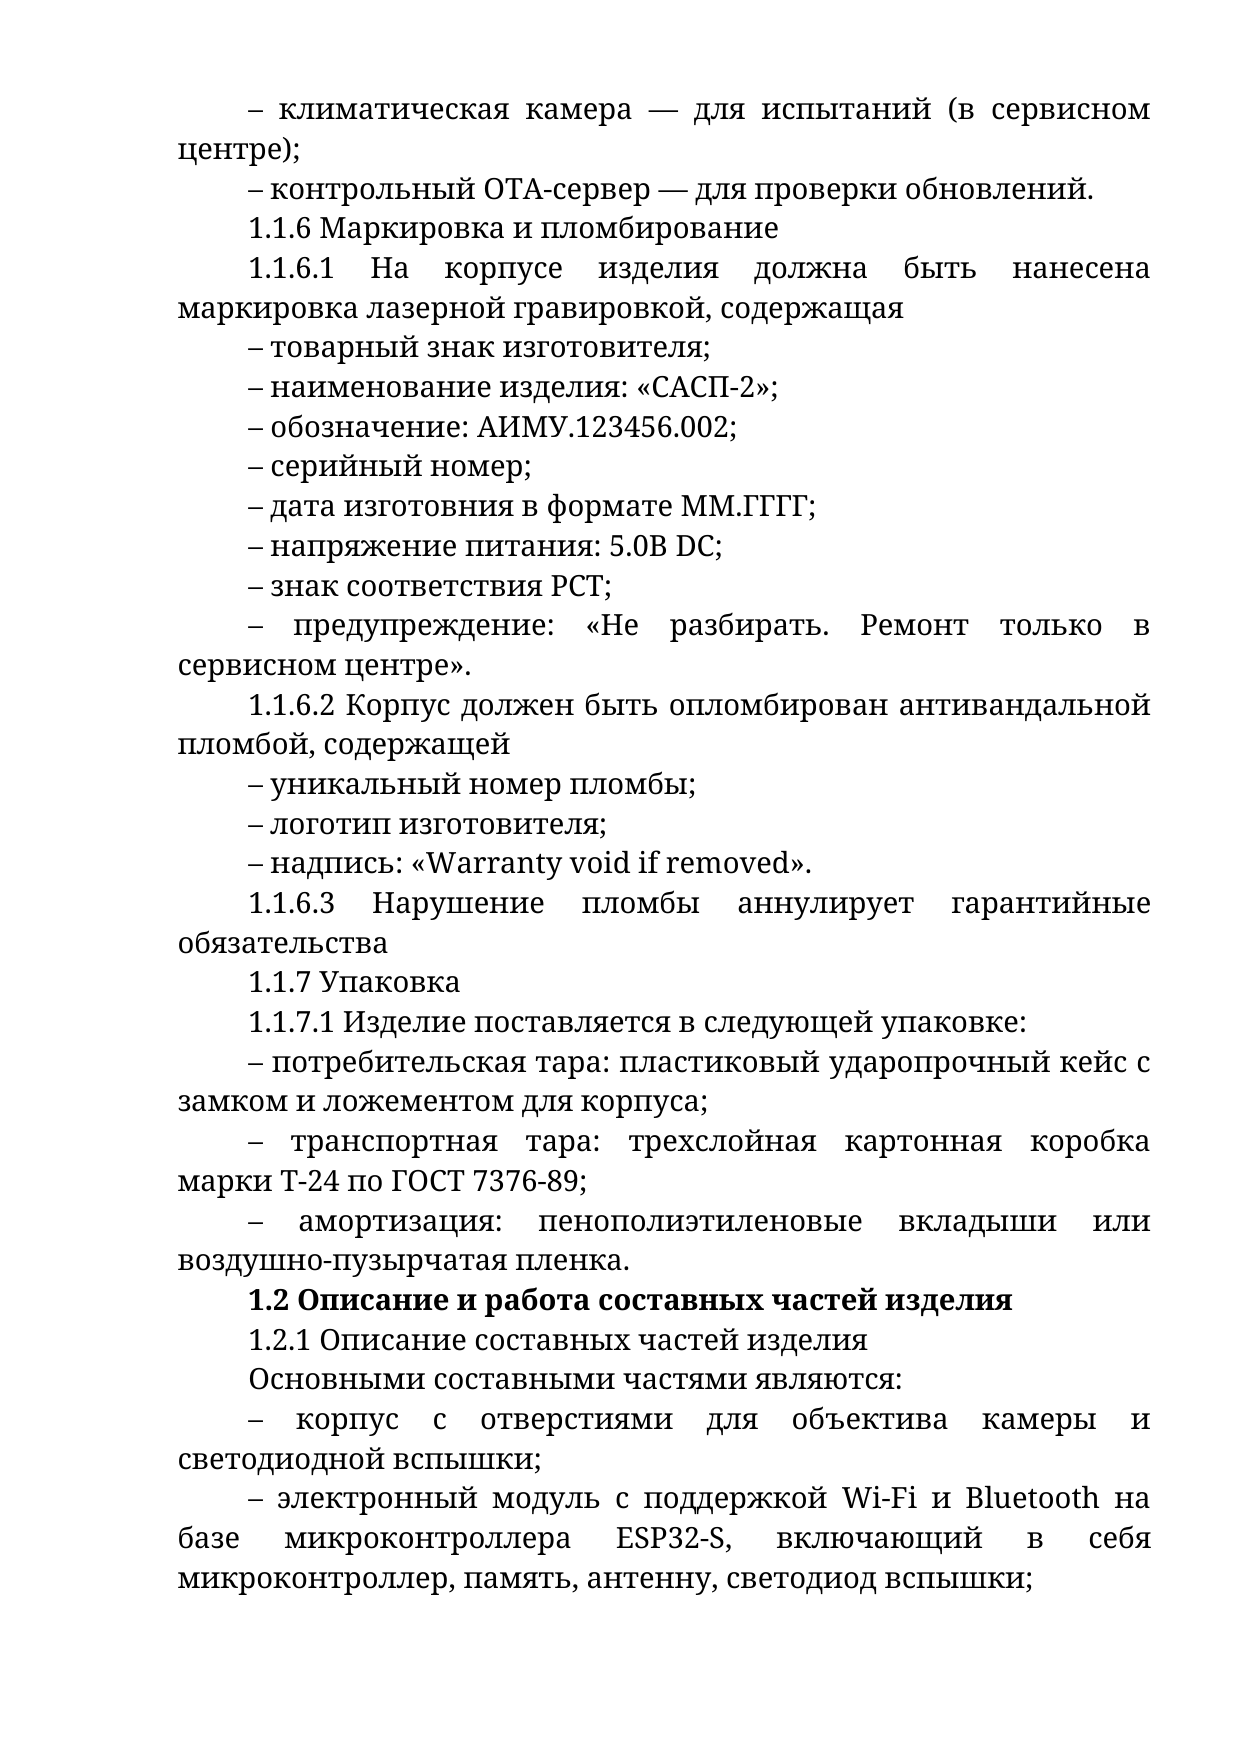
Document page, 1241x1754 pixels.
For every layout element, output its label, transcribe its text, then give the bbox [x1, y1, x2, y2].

text – наименование изделия: «САСП-2»; [177, 366, 1152, 406]
text 1.1.6.3 Нарушение пломбы аннулирует гарантийные обязательства [177, 882, 1152, 962]
text – электронный модуль с поддержкой Wi-Fi и Bluetooth на базе микроконтроллера ESP32-S, включающий в себя микроконтроллер, память, антенну, светодиод вспышки; [177, 1478, 1152, 1597]
text – надпись: «Warranty void if removed». [177, 843, 1152, 882]
text 1.1.6.1 На корпусе изделия должна быть нанесена маркировка лазерной гравировкой, содержащая [177, 247, 1152, 327]
text 1.1.6 Маркировка и пломбирование [177, 208, 1152, 247]
text 1.1.7 Упаковка [177, 962, 1152, 1001]
text 1.2.1 Описание составных частей изделия [177, 1319, 1152, 1358]
text 1.1.7.1 Изделие поставляется в следующей упаковке: [177, 1001, 1152, 1041]
text – транспортная тара: трехслойная картонная коробка марки Т-24 по ГОСТ 7376-89; [177, 1120, 1152, 1200]
text – логотип изготовителя; [177, 803, 1152, 843]
text – обозначение: АИМУ.123456.002; [177, 406, 1152, 446]
text – товарный знак изготовителя; [177, 327, 1152, 366]
text 1.1.6.2 Корпус должен быть опломбирован антивандальной пломбой, содержащей [177, 684, 1152, 763]
text – уникальный номер пломбы; [177, 763, 1152, 803]
text – потребительская тара: пластиковый ударопрочный кейс с замком и ложементом для корпуса; [177, 1041, 1152, 1120]
text – контрольный OTA-сервер — для проверки обновлений. [177, 168, 1152, 208]
text – напряжение питания: 5.0В DC; [177, 525, 1152, 565]
text – серийный номер; [177, 446, 1152, 485]
text – знак соответствия РСТ; [177, 565, 1152, 604]
text – дата изготовния в формате ММ.ГГГГ; [177, 485, 1152, 525]
text – климатическая камера — для испытаний (в сервисном центре); [177, 88, 1152, 168]
text Основными составными частями являются: [177, 1358, 1152, 1398]
text – корпус с отверстиями для объектива камеры и светодиодной вспышки; [177, 1398, 1152, 1478]
text – предупреждение: «Не разбирать. Ремонт только в сервисном центре». [177, 604, 1152, 684]
text – амортизация: пенополиэтиленовые вкладыши или воздушно-пузырчатая пленка. [177, 1200, 1152, 1279]
subtitle 1.2 Описание и работа составных частей изделия [177, 1279, 1152, 1319]
